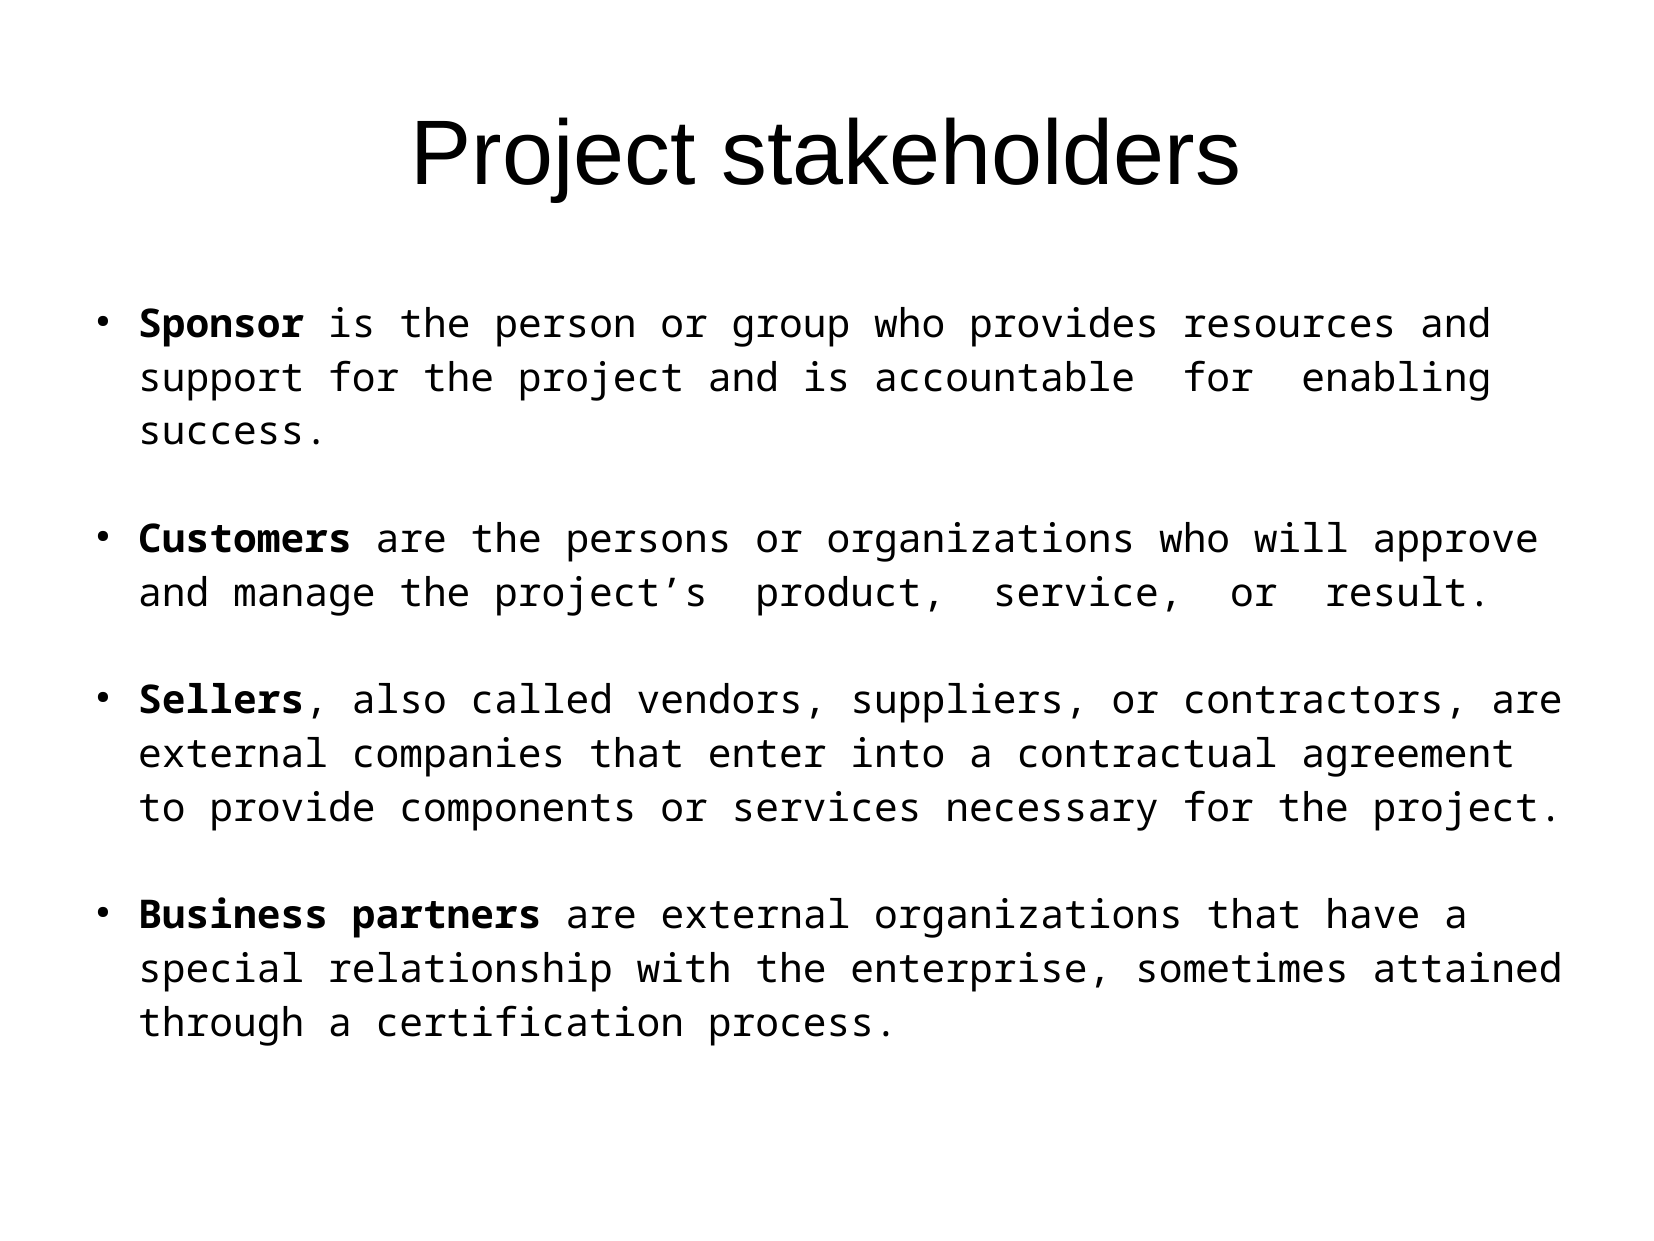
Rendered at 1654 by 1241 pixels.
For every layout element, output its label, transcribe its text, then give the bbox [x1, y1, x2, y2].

title Project stakeholders [82, 49, 1571, 257]
list Sponsor is the person or group who provides resources and support for the project and is accountable for enabling success. Customers are the persons or organizations who will approve and manage the project’s product, service, or result. Sellers, also called vendors, suppliers, or contractors, are external companies that enter into a contractual agreement to provide components or services necessary for the project. Business partners are external organizations that have a special relationship with the enterprise, sometimes attained through a certification process. [82, 295, 1571, 1099]
